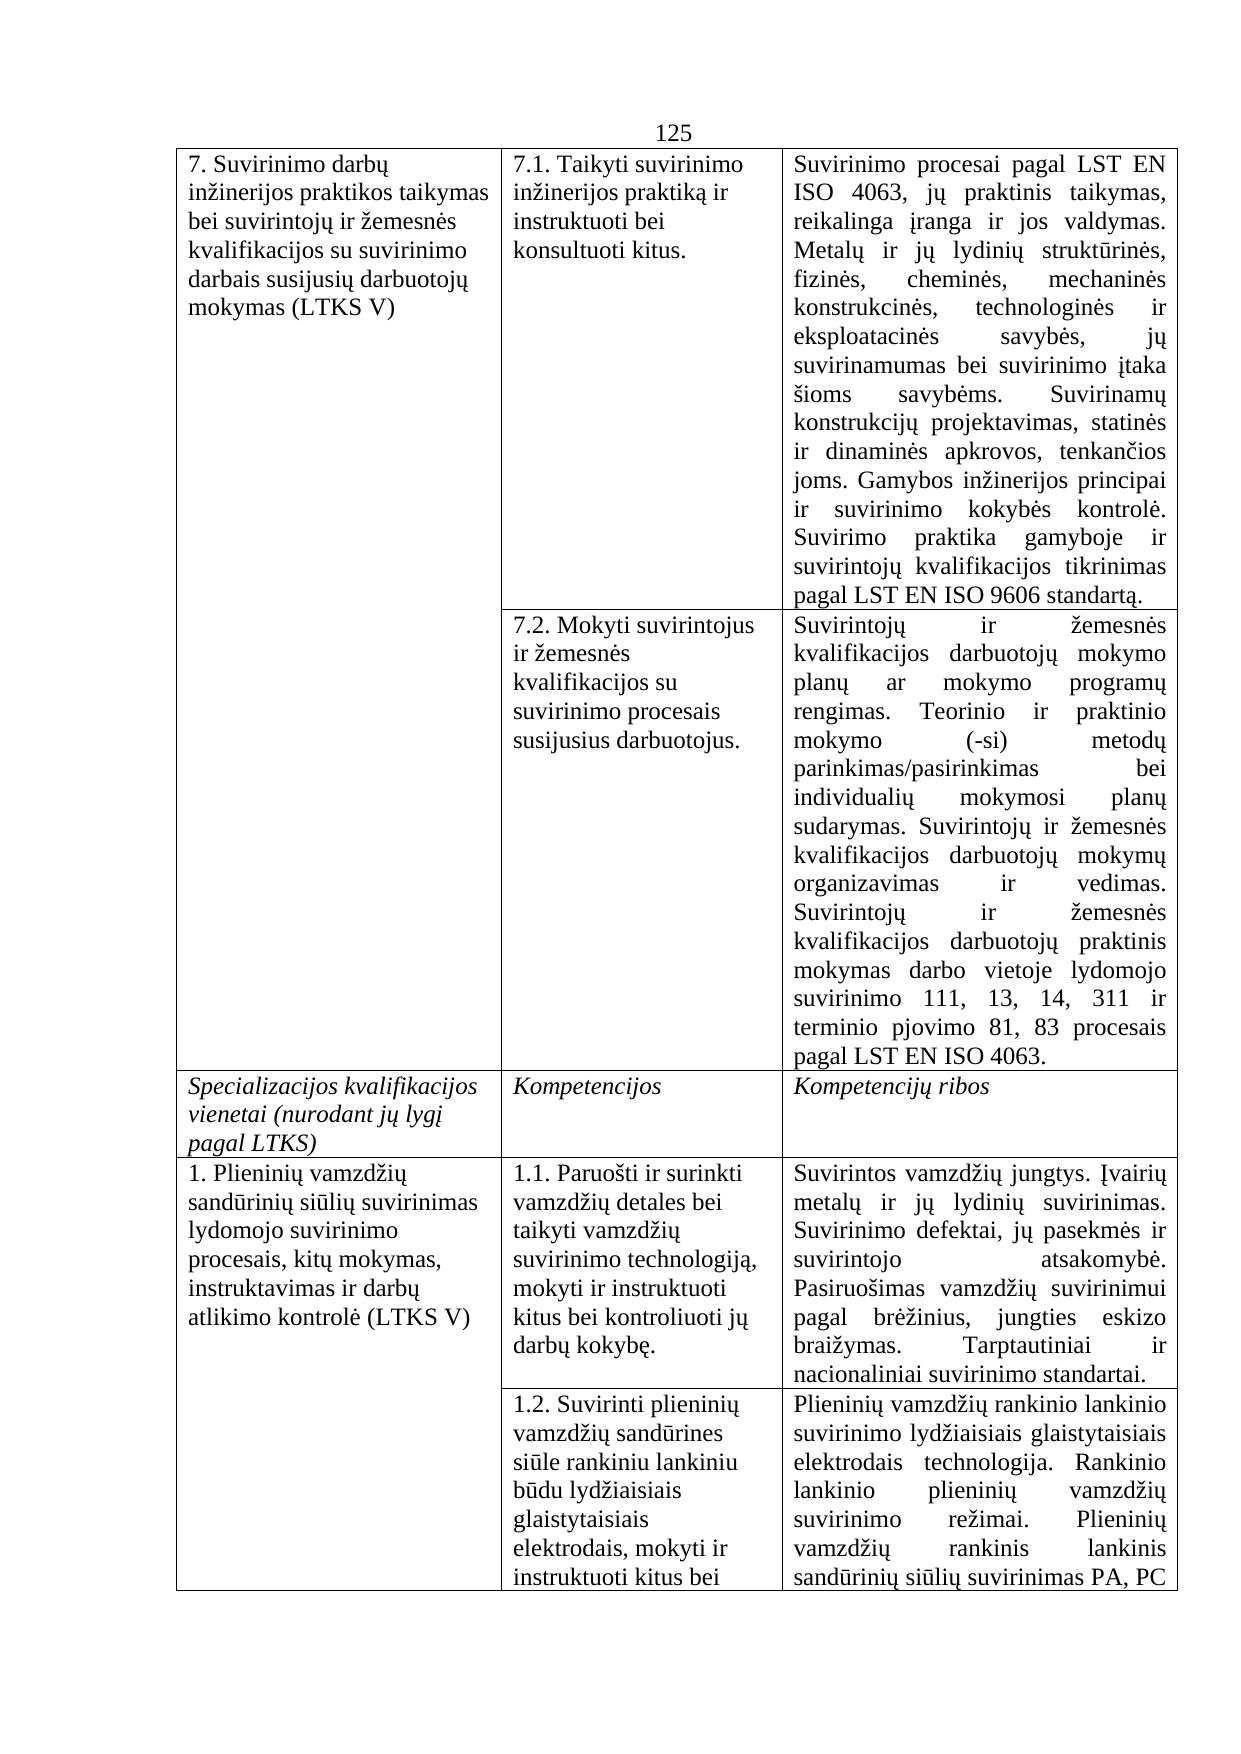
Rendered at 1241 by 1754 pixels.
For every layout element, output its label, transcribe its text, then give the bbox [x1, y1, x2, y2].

table_cell 7.1. Taikyti suvirinimo inžinerijos praktiką ir instruktuoti bei konsultuoti kitus. [502, 149, 782, 609]
table_cell 7. Suvirinimo darbų inžinerijos praktikos taikymas bei suvirintojų ir žemesnės kvalifikacijos su suvirinimo darbais susijusių darbuotojų mokymas (LTKS V) [177, 149, 501, 1070]
table_cell Plieninių vamzdžių rankinio lankinio suvirinimo lydžiaisiais glaistytaisiais elektrodais technologija. Rankinio lankinio plieninių vamzdžių suvirinimo režimai. Plieninių vamzdžių rankinis lankinis sandūrinių siūlių suvirinimas PA, PC [783, 1389, 1177, 1590]
table_cell Kompetencijos [502, 1071, 782, 1157]
table_cell Specializacijos kvalifikacijos vienetai (nurodant jų lygį pagal LTKS) [177, 1071, 501, 1157]
table_cell Suvirintos vamzdžių jungtys. Įvairių metalų ir jų lydinių suvirinimas. Suvirinimo defektai, jų pasekmės ir suvirintojo atsakomybė. Pasiruošimas vamzdžių suvirinimui pagal brėžinius, jungties eskizo braižymas. Tarptautiniai ir nacionaliniai suvirinimo standartai. [783, 1158, 1177, 1388]
table_cell 1. Plieninių vamzdžių sandūrinių siūlių suvirinimas lydomojo suvirinimo procesais, kitų mokymas, instruktavimas ir darbų atlikimo kontrolė (LTKS V) [177, 1158, 501, 1590]
table_cell 1.2. Suvirinti plieninių vamzdžių sandūrines siūle rankiniu lankiniu būdu lydžiaisiais glaistytaisiais elektrodais, mokyti ir instruktuoti kitus bei [502, 1389, 782, 1590]
table_cell Suvirinimo procesai pagal LST EN ISO 4063, jų praktinis taikymas, reikalinga įranga ir jos valdymas. Metalų ir jų lydinių struktūrinės, fizinės, cheminės, mechaninės konstrukcinės, technologinės ir eksploatacinės savybės, jų suvirinamumas bei suvirinimo įtaka šioms savybėms. Suvirinamų konstrukcijų projektavimas, statinės ir dinaminės apkrovos, tenkančios joms. Gamybos inžinerijos principai ir suvirinimo kokybės kontrolė. Suvirimo praktika gamyboje ir suvirintojų kvalifikacijos tikrinimas pagal LST EN ISO 9606 standartą. [783, 149, 1177, 609]
table_cell Suvirintojų ir žemesnės kvalifikacijos darbuotojų mokymo planų ar mokymo programų rengimas. Teorinio ir praktinio mokymo (-si) metodų parinkimas/pasirinkimas bei individualių mokymosi planų sudarymas. Suvirintojų ir žemesnės kvalifikacijos darbuotojų mokymų organizavimas ir vedimas. Suvirintojų ir žemesnės kvalifikacijos darbuotojų praktinis mokymas darbo vietoje lydomojo suvirinimo 111, 13, 14, 311 ir terminio pjovimo 81, 83 procesais pagal LST EN ISO 4063. [783, 610, 1177, 1070]
table_cell 1.1. Paruošti ir surinkti vamzdžių detales bei taikyti vamzdžių suvirinimo technologiją, mokyti ir instruktuoti kitus bei kontroliuoti jų darbų kokybę. [502, 1158, 782, 1388]
table_cell 7.2. Mokyti suvirintojus ir žemesnės kvalifikacijos su suvirinimo procesais susijusius darbuotojus. [502, 610, 782, 1070]
table_cell Kompetencijų ribos [783, 1071, 1177, 1157]
